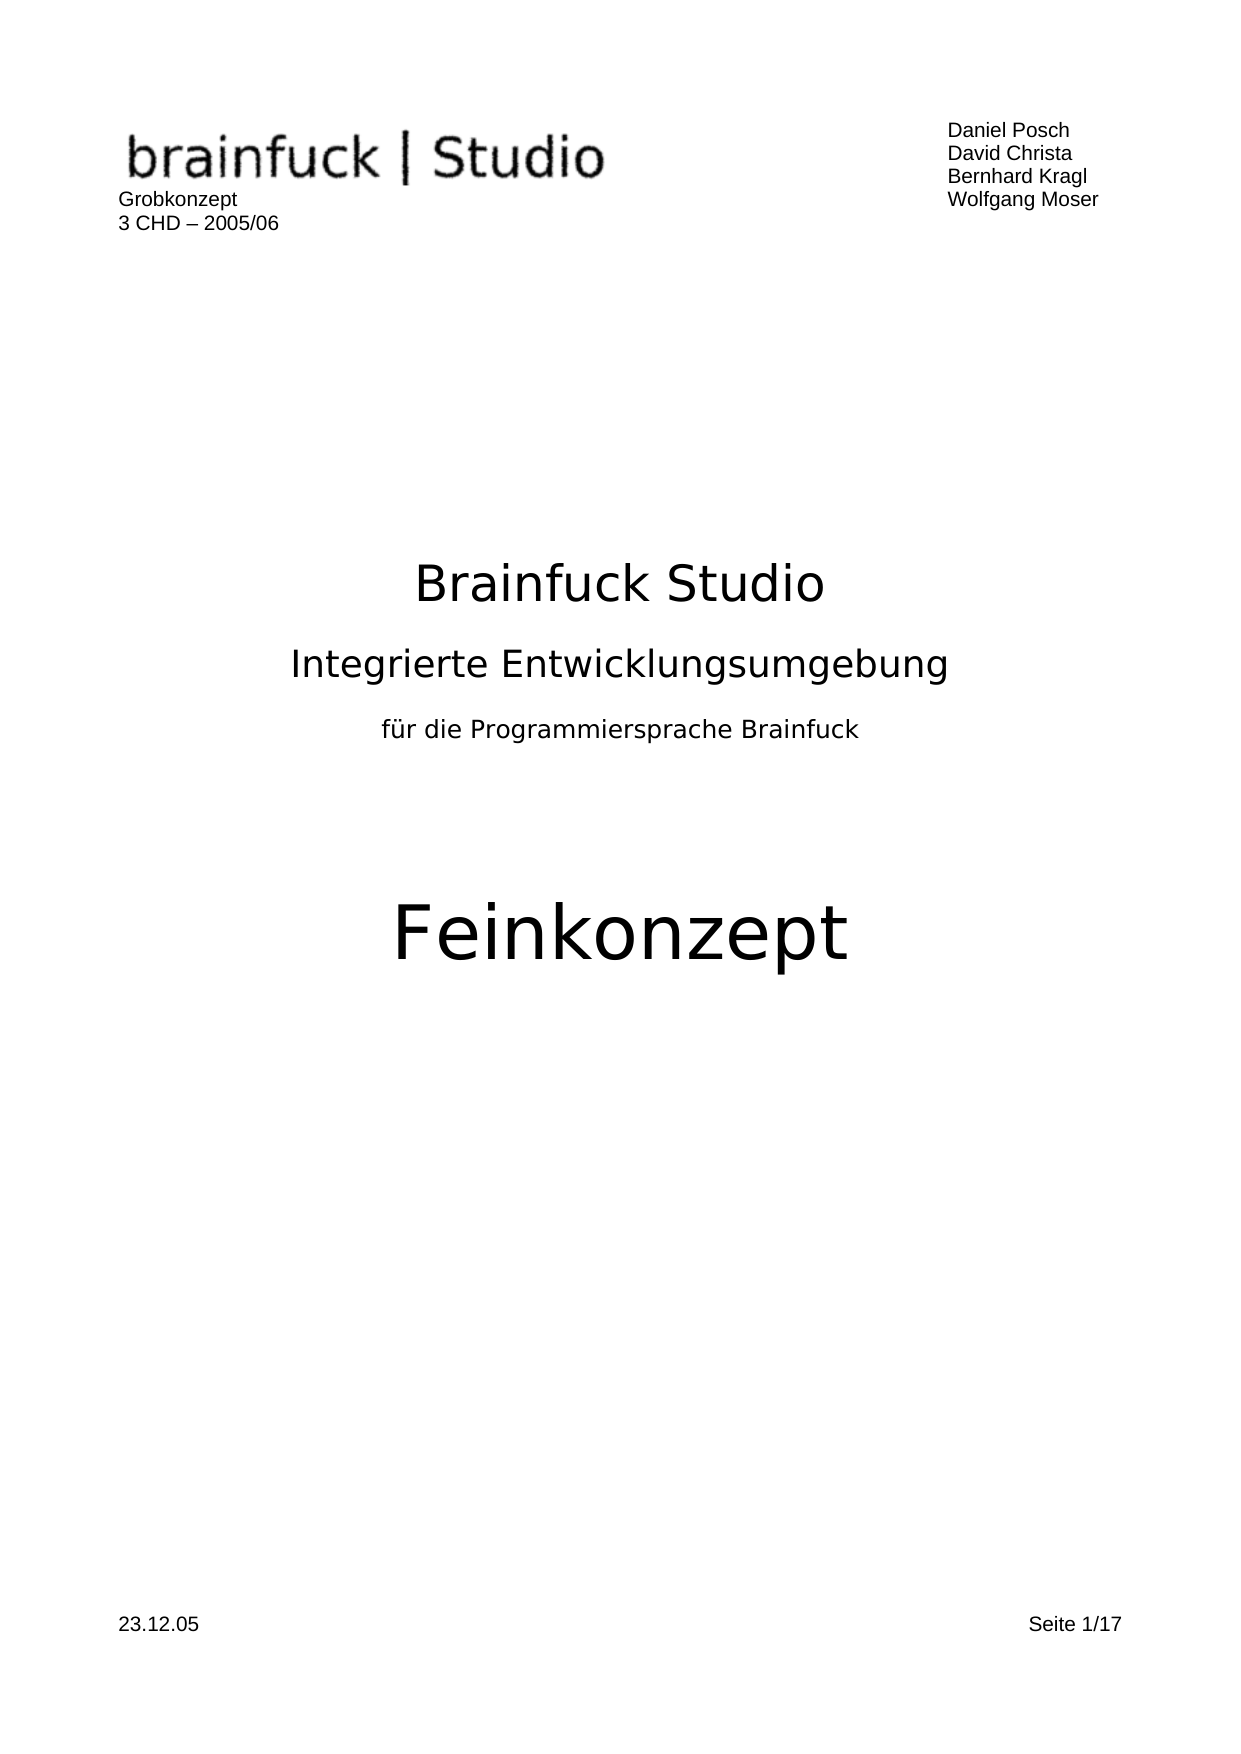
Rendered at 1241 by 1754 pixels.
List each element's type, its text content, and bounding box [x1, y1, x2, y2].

text Feinkonzept [118, 890, 1122, 977]
text Brainfuck Studio [118, 555, 1122, 613]
text für die Programmiersprache Brainfuck [118, 715, 1122, 744]
text Integrierte Entwicklungsumgebung [118, 642, 1122, 686]
picture [118, 118, 609, 187]
